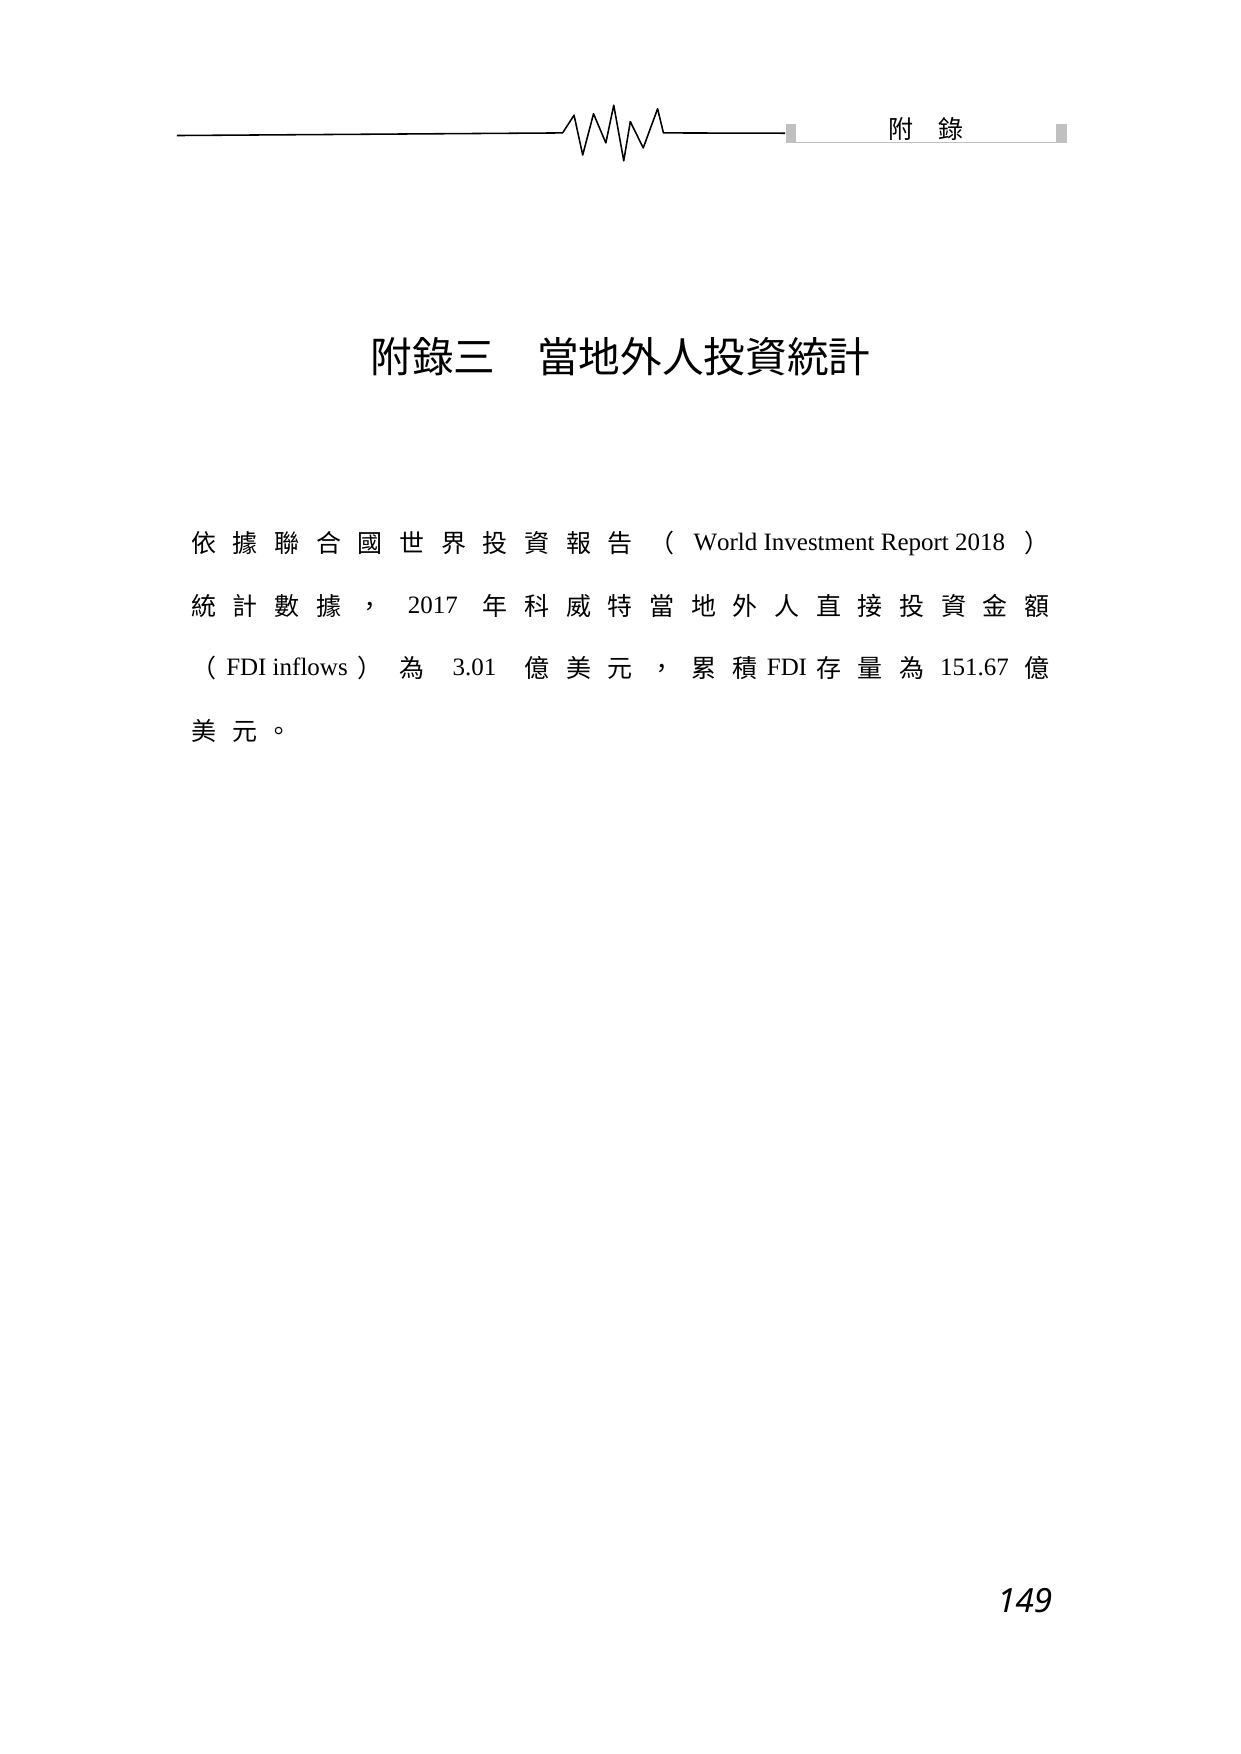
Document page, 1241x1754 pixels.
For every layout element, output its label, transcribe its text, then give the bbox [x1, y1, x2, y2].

text 附錄三 當地外人投資統計 [183, 313, 1058, 375]
text 依據聯合國世界投資報告（World Investment Report 2018）統計數據，2017年科威特當地外人直接投資金額（FDI inflows）為3.01億美元，累積FDI存量為151.67億美元。 [183, 500, 1058, 750]
